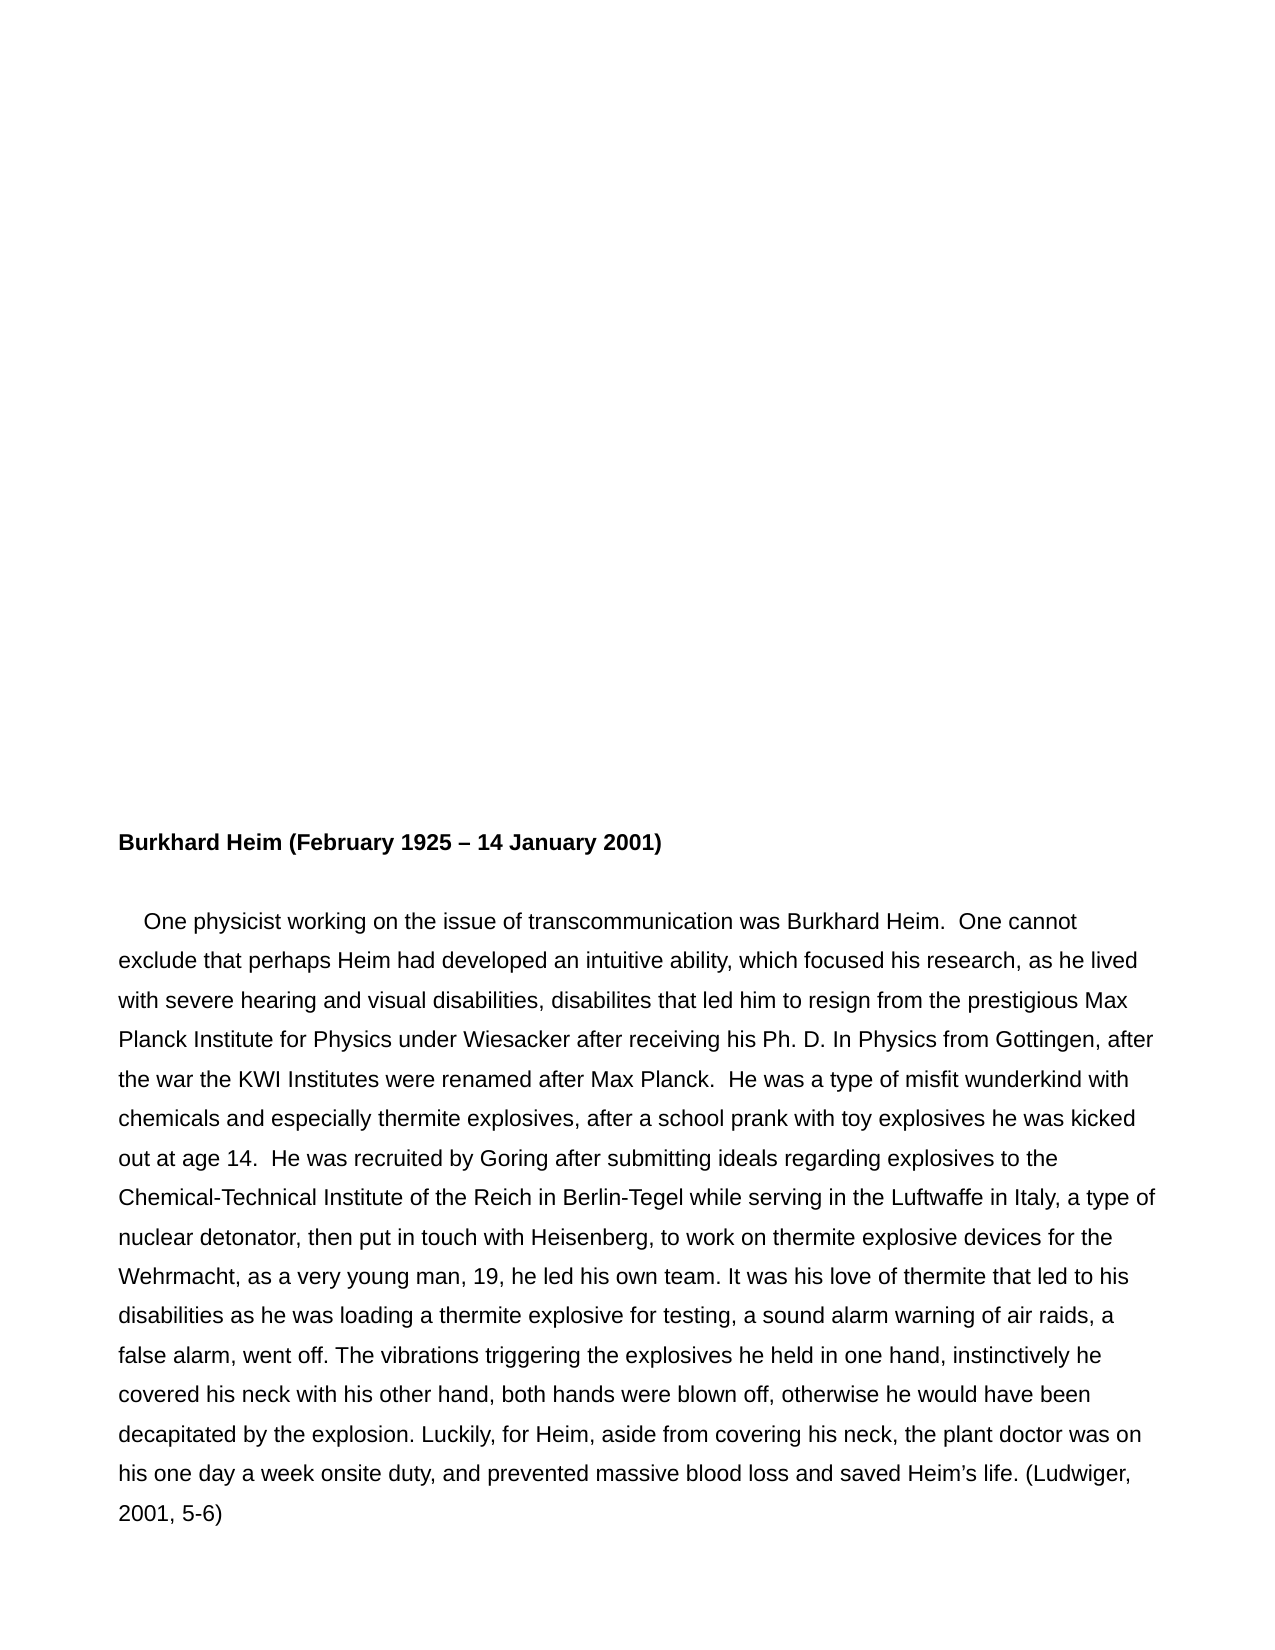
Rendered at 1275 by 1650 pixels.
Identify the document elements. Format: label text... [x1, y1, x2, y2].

text Burkhard Heim (February 1925 – 14 January 2001) [118, 829, 1157, 855]
text One physicist working on the issue of transcommunication was Burkhard Heim. One cannot exclude that perhaps Heim had developed an intuitive ability, which focused his research, as he lived with severe hearing and visual disabilities, disabilites that led him to resign from the prestigious Max Planck Institute for Physics under Wiesacker after receiving his Ph. D. In Physics from Gottingen, after the war the KWI Institutes were renamed after Max Planck. He was a type of misfit wunderkind with chemicals and especially thermite explosives, after a school prank with toy explosives he was kicked out at age 14. He was recruited by Goring after submitting ideals regarding explosives to the Chemical-Technical Institute of the Reich in Berlin-Tegel while serving in the Luftwaffe in Italy, a type of nuclear detonator, then put in touch with Heisenberg, to work on thermite explosive devices for the Wehrmacht, as a very young man, 19, he led his own team. It was his love of thermite that led to his disabilities as he was loading a thermite explosive for testing, a sound alarm warning of air raids, a false alarm, went off. The vibrations triggering the explosives he held in one hand, instinctively he covered his neck with his other hand, both hands were blown off, otherwise he would have been decapitated by the explosion. Luckily, for Heim, aside from covering his neck, the plant doctor was on his one day a week onsite duty, and prevented massive blood loss and saved Heim’s life. (Ludwiger, 2001, 5-6) [118, 908, 1157, 1526]
